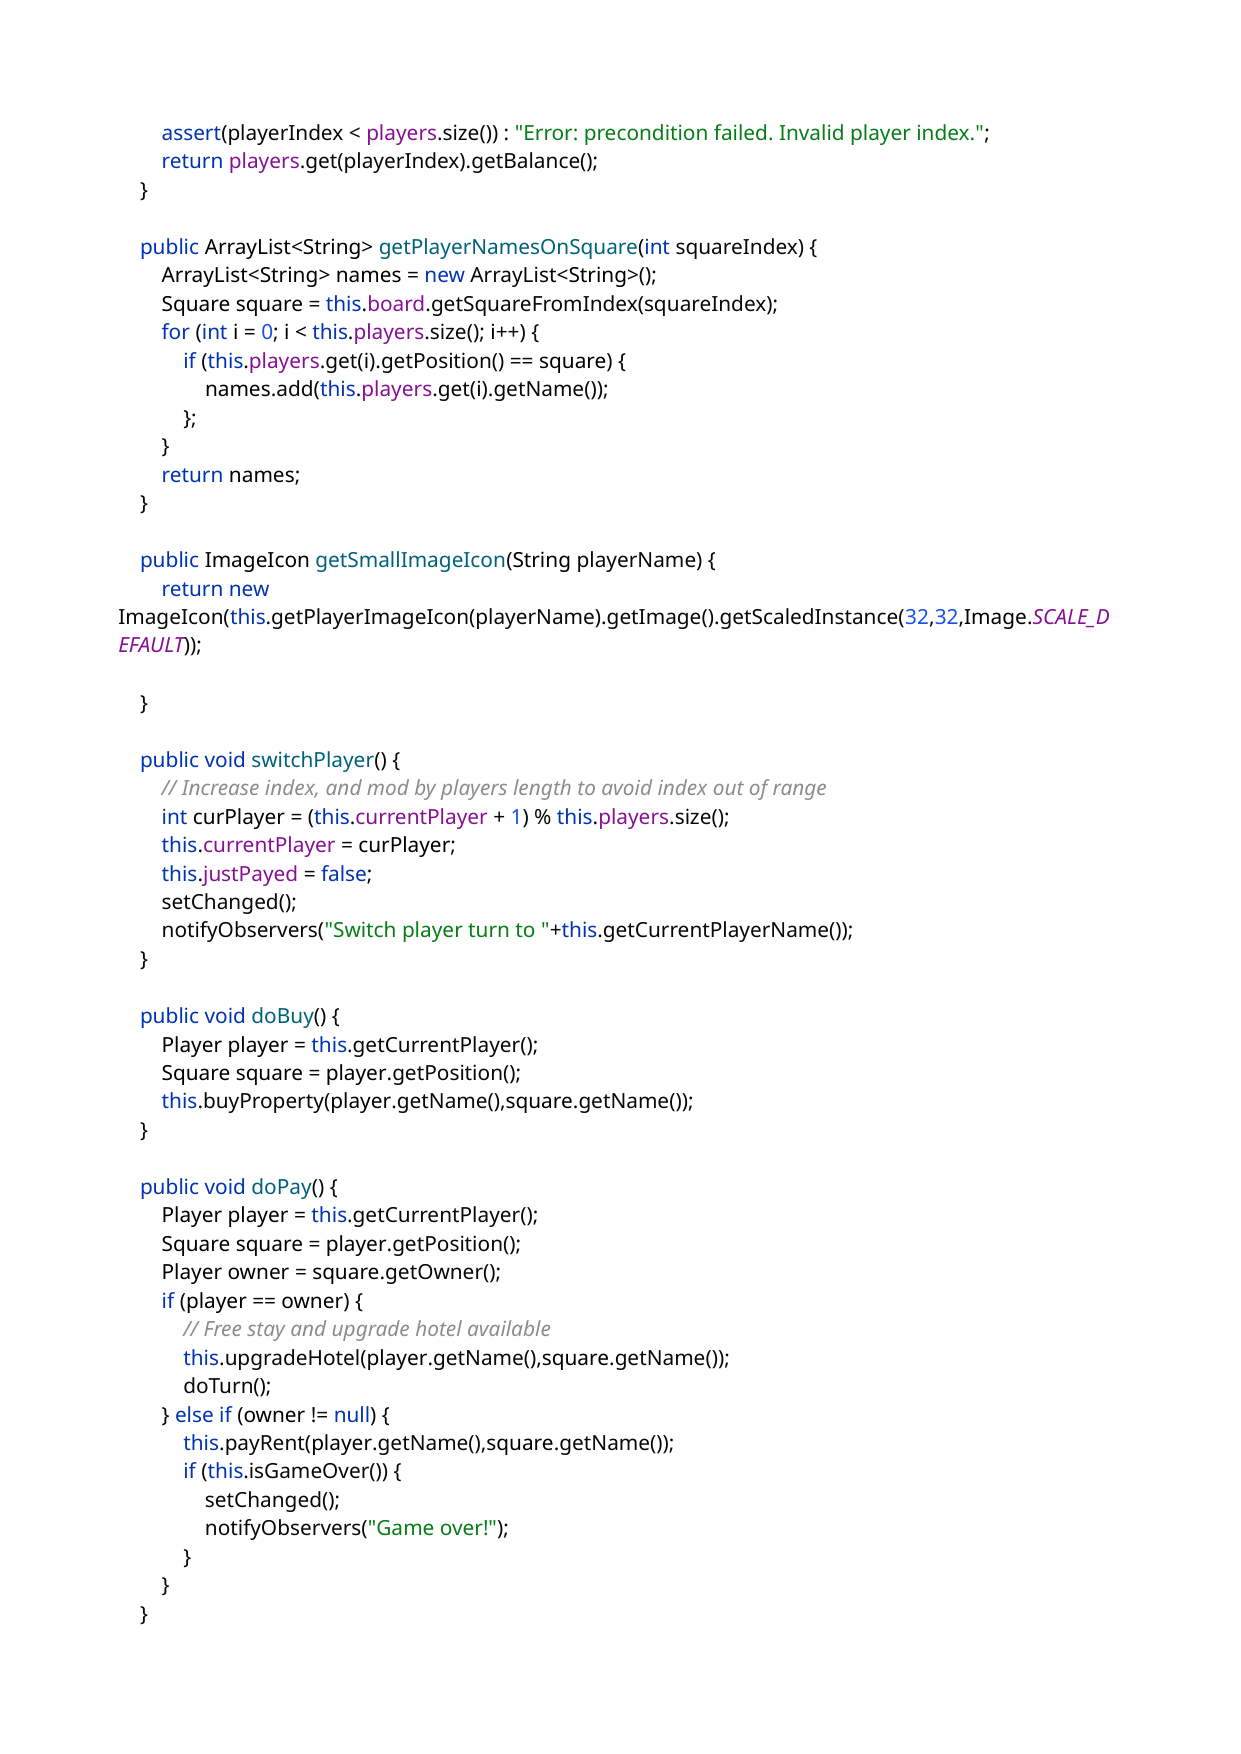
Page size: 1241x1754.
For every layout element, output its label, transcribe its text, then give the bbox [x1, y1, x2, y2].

text assert(playerIndex < players.size()) : "Error: precondition failed. Invalid player index."; return players.get(playerIndex).getBalance(); } public ArrayList<String> getPlayerNamesOnSquare(int squareIndex) { ArrayList<String> names = new ArrayList<String>(); Square square = this.board.getSquareFromIndex(squareIndex); for (int i = 0; i < this.players.size(); i++) { if (this.players.get(i).getPosition() == square) { names.add(this.players.get(i).getName()); }; } return names; } public ImageIcon getSmallImageIcon(String playerName) { return new ImageIcon(this.getPlayerImageIcon(playerName).getImage().getScaledInstance(32,32,Image.SCALE_DEFAULT)); } public void switchPlayer() { // Increase index, and mod by players length to avoid index out of range int curPlayer = (this.currentPlayer + 1) % this.players.size(); this.currentPlayer = curPlayer; this.justPayed = false; setChanged(); notifyObservers("Switch player turn to "+this.getCurrentPlayerName()); } public void doBuy() { Player player = this.getCurrentPlayer(); Square square = player.getPosition(); this.buyProperty(player.getName(),square.getName()); } public void doPay() { Player player = this.getCurrentPlayer(); Square square = player.getPosition(); Player owner = square.getOwner(); if (player == owner) { // Free stay and upgrade hotel available this.upgradeHotel(player.getName(),square.getName()); doTurn(); } else if (owner != null) { this.payRent(player.getName(),square.getName()); if (this.isGameOver()) { setChanged(); notifyObservers("Game over!"); } } } [118, 118, 1122, 1627]
